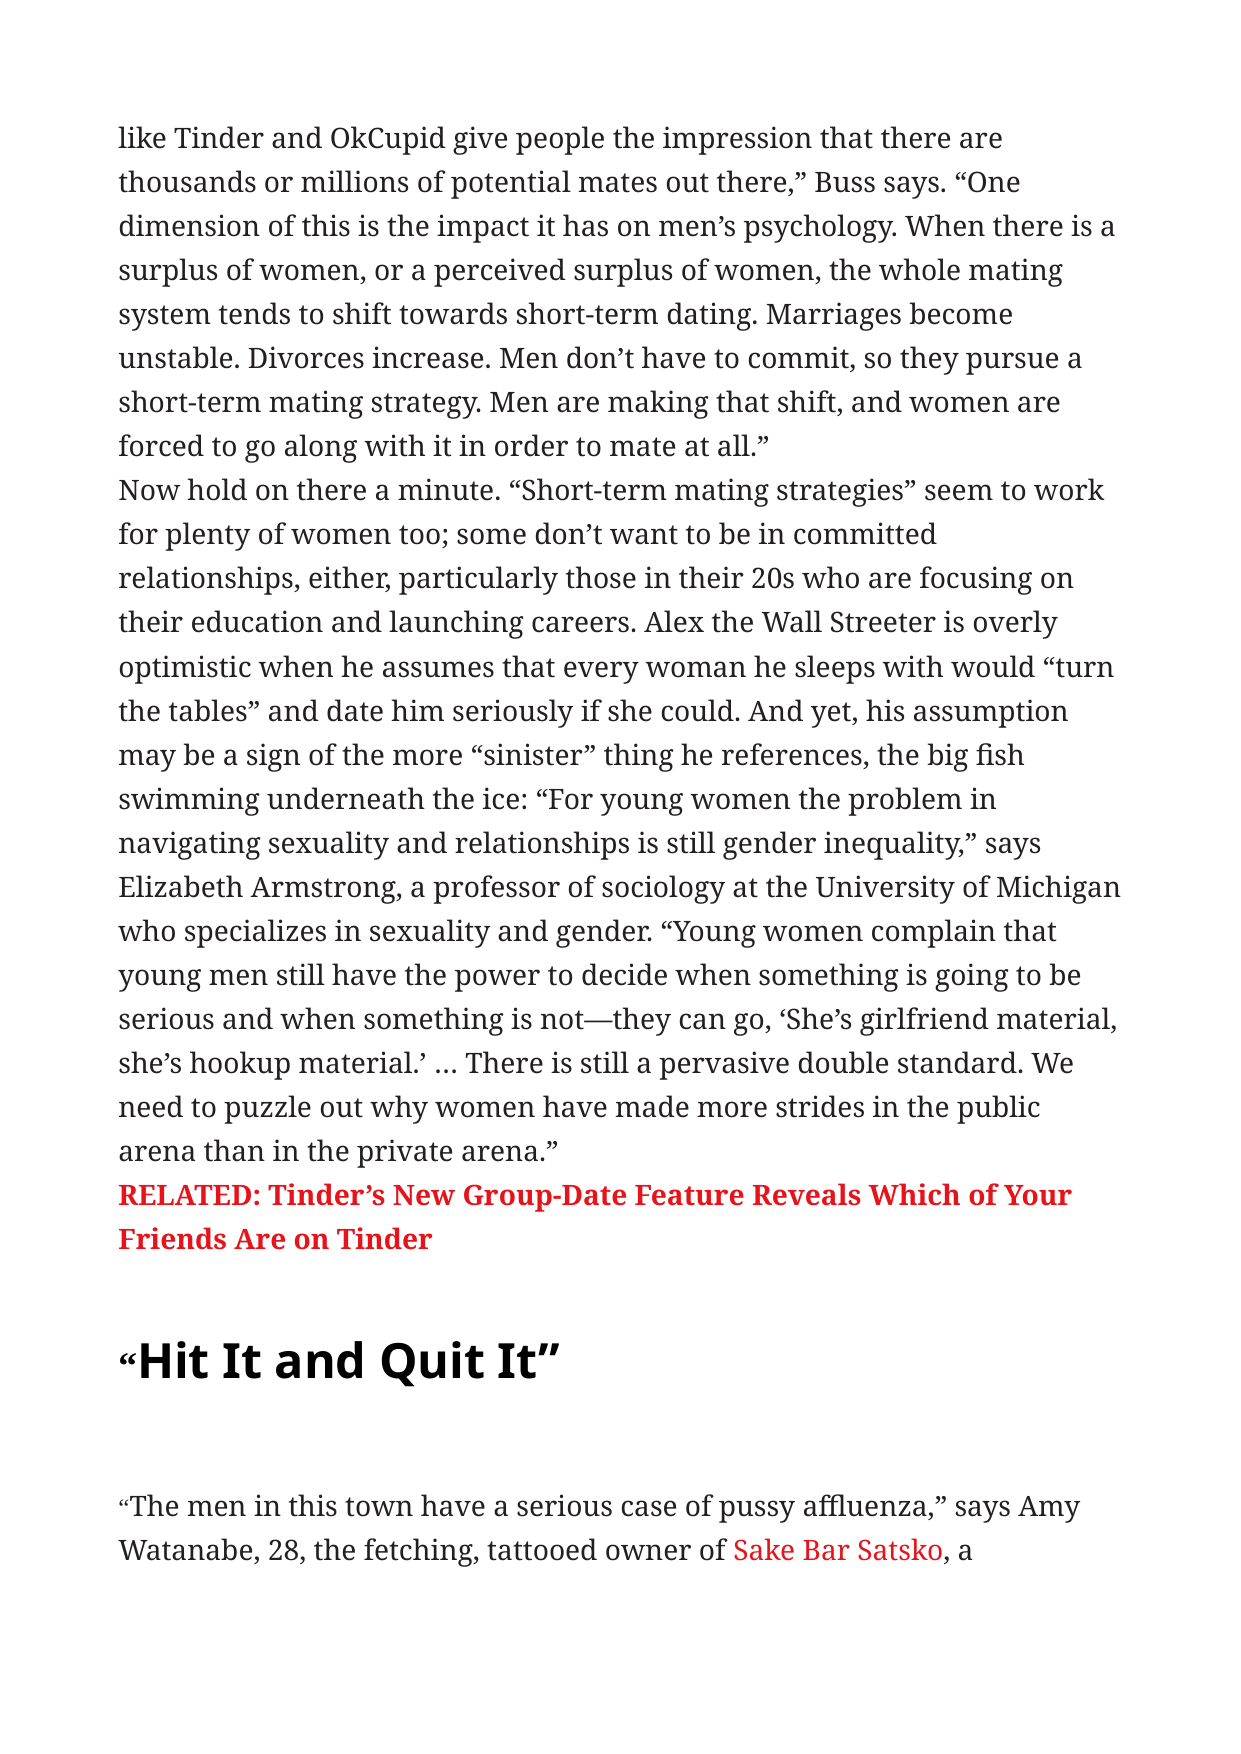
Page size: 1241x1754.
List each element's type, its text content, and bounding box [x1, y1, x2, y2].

text like Tinder and OkCupid give people the impression that there are thousands or millions of potential mates out there,” Buss says. “One dimension of this is the impact it has on men’s psychology. When there is a surplus of women, or a perceived surplus of women, the whole mating system tends to shift towards short-term dating. Marriages become unstable. Divorces increase. Men don’t have to commit, so they pursue a short-term mating strategy. Men are making that shift, and women are forced to go along with it in order to mate at all.” [118, 118, 1122, 465]
text RELATED: Tinder’s New Group-Date Feature Reveals Which of Your Friends Are on Tinder [118, 1176, 1122, 1258]
subtitle “Hit It and Quit It” [118, 1326, 1122, 1392]
text “The men in this town have a serious case of pussy affluenza,” says Amy Watanabe, 28, the fetching, tattooed owner of Sake Bar Satsko, a [118, 1486, 1122, 1568]
text Now hold on there a minute. “Short-term mating strategies” seem to work for plenty of women too; some don’t want to be in committed relationships, either, particularly those in their 20s who are focusing on their education and launching careers. Alex the Wall Streeter is overly optimistic when he assumes that every woman he sleeps with would “turn the tables” and date him seriously if she could. And yet, his assumption may be a sign of the more “sinister” thing he references, the big fish swimming underneath the ice: “For young women the problem in navigating sexuality and relationships is still gender inequality,” says Elizabeth Armstrong, a professor of sociology at the University of Michigan who specializes in sexuality and gender. “Young women complain that young men still have the power to decide when something is going to be serious and when something is not—they can go, ‘She’s girlfriend material, she’s hookup material.’ … There is still a pervasive double standard. We need to puzzle out why women have made more strides in the public arena than in the private arena.” [118, 471, 1122, 1170]
